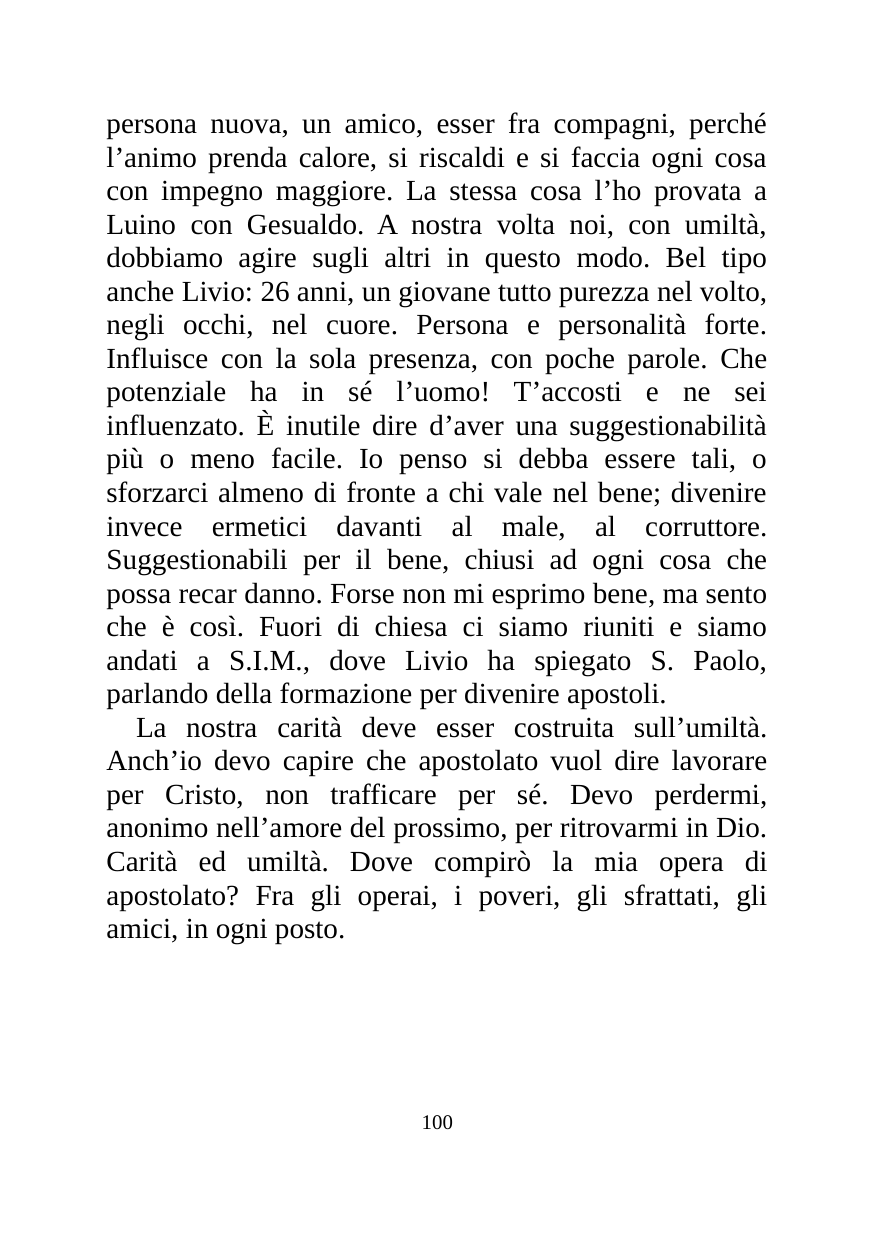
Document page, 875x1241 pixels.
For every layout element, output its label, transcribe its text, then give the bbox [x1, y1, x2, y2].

text persona nuova, un amico, esser fra compagni, perché l’animo prenda calore, si riscaldi e si faccia ogni cosa con impegno maggiore. La stessa cosa l’ho provata a Luino con Gesualdo. A nostra volta noi, con umiltà, dobbiamo agire sugli altri in questo modo. Bel tipo anche Livio: 26 anni, un giovane tutto purezza nel volto, negli occhi, nel cuore. Persona e personalità forte. Influisce con la sola presenza, con poche parole. Che potenziale ha in sé l’uomo! T’accosti e ne sei influenzato. È inutile dire d’aver una suggestionabilità più o meno facile. Io penso si debba essere tali, o sforzarci almeno di fronte a chi vale nel bene; divenire invece ermetici davanti al male, al corruttore. Suggestionabili per il bene, chiusi ad ogni cosa che possa recar danno. Forse non mi esprimo bene, ma sento che è così. Fuori di chiesa ci siamo riuniti e siamo andati a S.I.M., dove Livio ha spiegato S. Paolo, parlando della formazione per divenire apostoli. [106, 106, 768, 710]
text La nostra carità deve esser costruita sull’umiltà. Anch’io devo capire che apostolato vuol dire lavorare per Cristo, non trafficare per sé. Devo perdermi, anonimo nell’amore del prossimo, per ritrovarmi in Dio. Carità ed umiltà. Dove compirò la mia opera di apostolato? Fra gli operai, i poveri, gli sfrattati, gli amici, in ogni posto. [106, 710, 768, 945]
